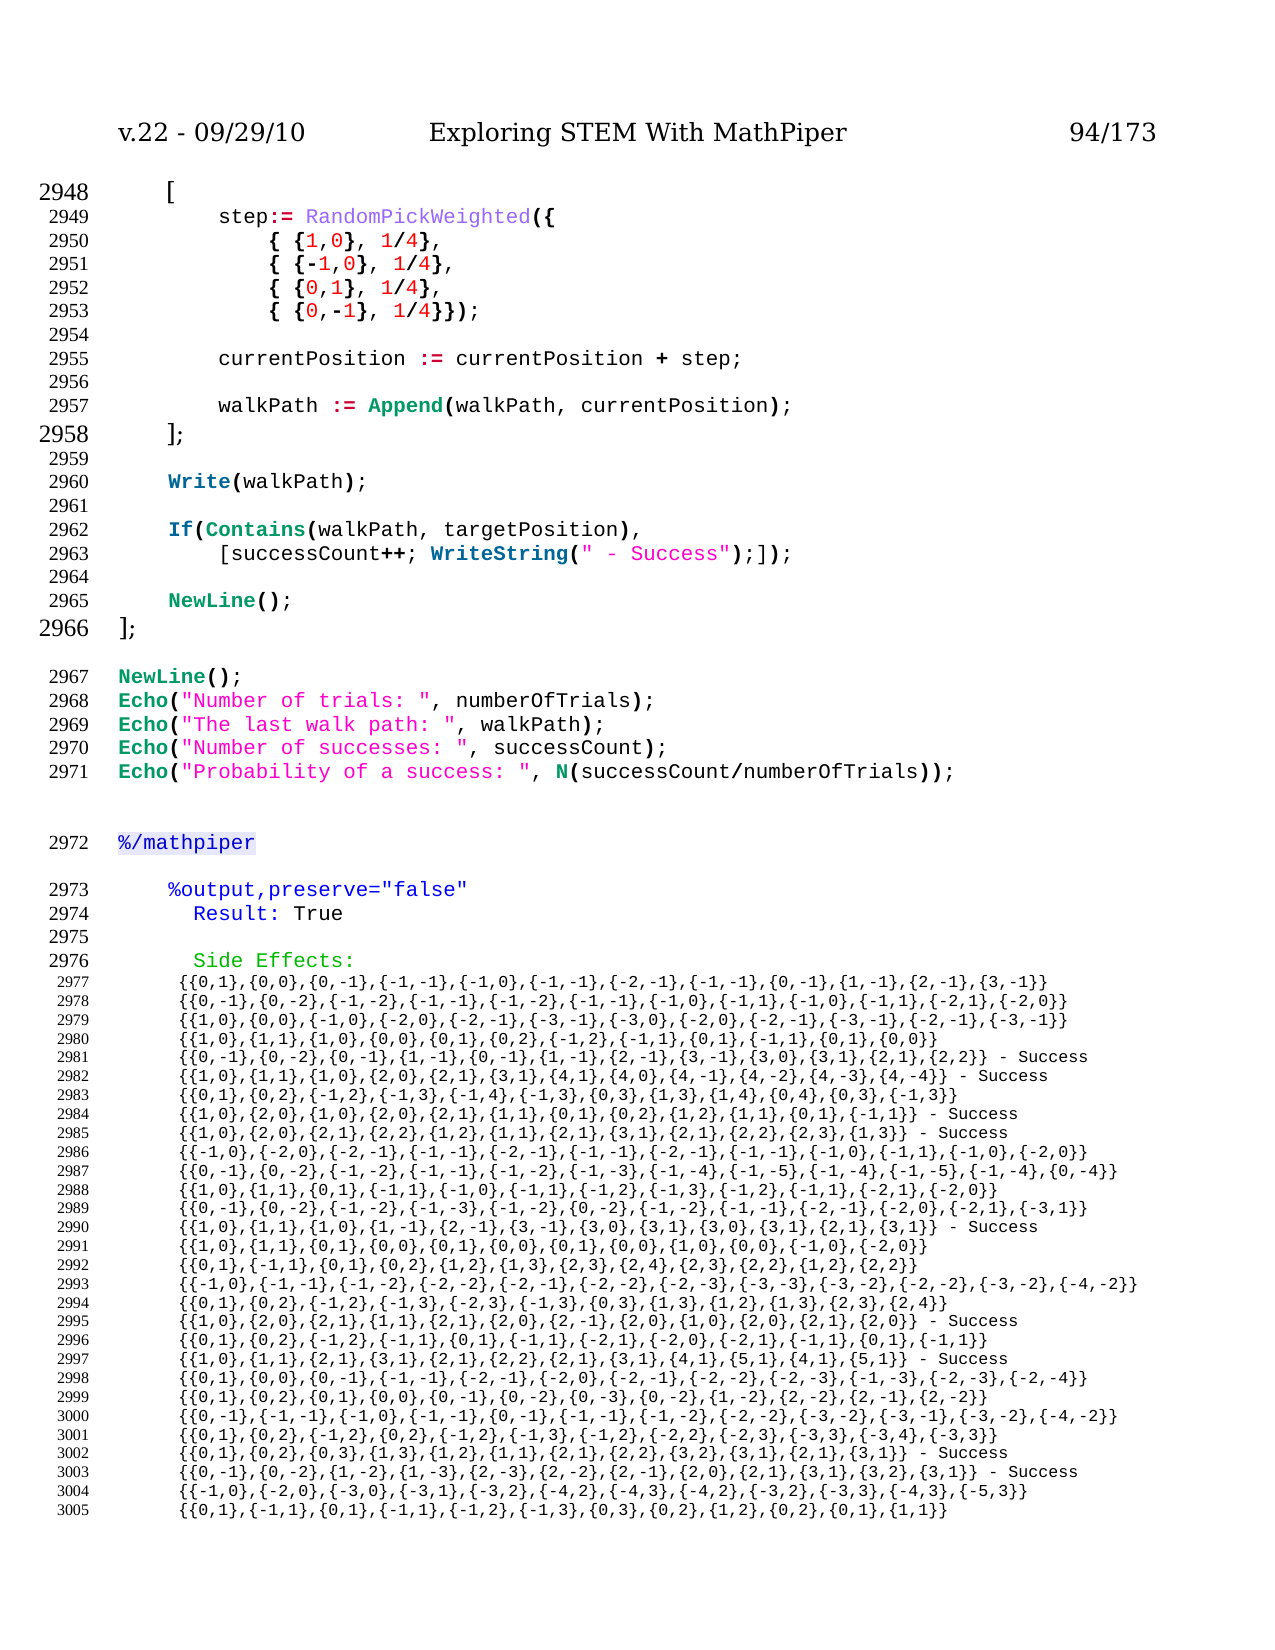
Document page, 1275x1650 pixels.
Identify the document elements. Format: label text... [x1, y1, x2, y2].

text {{-1,0},{-2,0},{-2,-1},{-1,-1},{-2,-1},{-1,-1},{-2,-1},{-1,-1},{-1,0},{-1,1},{-1,0},{-2,0}} [118, 1143, 1157, 1162]
text Write(walkPath); [118, 472, 1157, 495]
text {{0,1},{0,2},{-1,2},{-1,3},{-1,4},{-1,3},{0,3},{1,3},{1,4},{0,4},{0,3},{-1,3}} [118, 1087, 1157, 1106]
text {{0,-1},{0,-2},{-1,-2},{-1,-3},{-1,-2},{0,-2},{-1,-2},{-1,-1},{-2,-1},{-2,0},{-2,1},{-3,1}} [118, 1200, 1157, 1219]
text {{1,0},{1,1},{2,1},{3,1},{2,1},{2,2},{2,1},{3,1},{4,1},{5,1},{4,1},{5,1}} - Success [118, 1351, 1157, 1369]
text %output,preserve="false" [118, 879, 1157, 903]
text {{0,1},{0,0},{0,-1},{-1,-1},{-2,-1},{-2,0},{-2,-1},{-2,-2},{-2,-3},{-1,-3},{-2,-3},{-2,-4}} [118, 1369, 1157, 1388]
text walkPath := Append(walkPath, currentPosition); [118, 395, 1157, 419]
text {{0,1},{-1,1},{0,1},{-1,1},{-1,2},{-1,3},{0,3},{0,2},{1,2},{0,2},{0,1},{1,1}} [118, 1502, 1157, 1520]
text Echo("Probability of a success: ", N(successCount/numberOfTrials)); [118, 761, 1157, 784]
text [ [118, 177, 1157, 206]
text NewLine(); [118, 666, 1157, 690]
text {{1,0},{0,0},{-1,0},{-2,0},{-2,-1},{-3,-1},{-3,0},{-2,0},{-2,-1},{-3,-1},{-2,-1},{-3,-1}} [118, 1011, 1157, 1030]
text {{1,0},{1,1},{1,0},{2,0},{2,1},{3,1},{4,1},{4,0},{4,-1},{4,-2},{4,-3},{4,-4}} - Success [118, 1068, 1157, 1087]
text {{1,0},{2,0},{1,0},{2,0},{2,1},{1,1},{0,1},{0,2},{1,2},{1,1},{0,1},{-1,1}} - Success [118, 1106, 1157, 1124]
text {{0,1},{0,2},{-1,2},{-1,3},{-2,3},{-1,3},{0,3},{1,3},{1,2},{1,3},{2,3},{2,4}} [118, 1294, 1157, 1313]
text {{0,-1},{0,-2},{1,-2},{1,-3},{2,-3},{2,-2},{2,-1},{2,0},{2,1},{3,1},{3,2},{3,1}} - Success [118, 1464, 1157, 1483]
text {{1,0},{2,0},{2,1},{2,2},{1,2},{1,1},{2,1},{3,1},{2,1},{2,2},{2,3},{1,3}} - Success [118, 1124, 1157, 1143]
text {{0,-1},{0,-2},{-1,-2},{-1,-1},{-1,-2},{-1,-1},{-1,0},{-1,1},{-1,0},{-1,1},{-2,1},{-2,0}} [118, 992, 1157, 1011]
text Result: True [118, 903, 1157, 926]
text {{0,1},{0,2},{0,1},{0,0},{0,-1},{0,-2},{0,-3},{0,-2},{1,-2},{2,-2},{2,-1},{2,-2}} [118, 1388, 1157, 1407]
text %/mathpiper [118, 832, 1157, 855]
text {{0,1},{0,2},{0,3},{1,3},{1,2},{1,1},{2,1},{2,2},{3,2},{3,1},{2,1},{3,1}} - Success [118, 1445, 1157, 1464]
text Echo("The last walk path: ", walkPath); [118, 713, 1157, 737]
text If(Contains(walkPath, targetPosition), [118, 519, 1157, 542]
text { {0,-1}, 1/4}}); [118, 301, 1157, 324]
text {{0,-1},{0,-2},{0,-1},{1,-1},{0,-1},{1,-1},{2,-1},{3,-1},{3,0},{3,1},{2,1},{2,2}} - Success [118, 1049, 1157, 1068]
text {{1,0},{1,1},{0,1},{-1,1},{-1,0},{-1,1},{-1,2},{-1,3},{-1,2},{-1,1},{-2,1},{-2,0}} [118, 1181, 1157, 1200]
text {{0,1},{0,0},{0,-1},{-1,-1},{-1,0},{-1,-1},{-2,-1},{-1,-1},{0,-1},{1,-1},{2,-1},{3,-1}} [118, 974, 1157, 992]
text { {0,1}, 1/4}, [118, 277, 1157, 301]
text {{1,0},{2,0},{2,1},{1,1},{2,1},{2,0},{2,-1},{2,0},{1,0},{2,0},{2,1},{2,0}} - Success [118, 1313, 1157, 1332]
text { {1,0}, 1/4}, [118, 229, 1157, 253]
text { {-1,0}, 1/4}, [118, 253, 1157, 277]
text {{-1,0},{-1,-1},{-1,-2},{-2,-2},{-2,-1},{-2,-2},{-2,-3},{-3,-3},{-3,-2},{-2,-2},{-3,-2},{-4,-2}} [118, 1275, 1157, 1294]
text {{0,1},{-1,1},{0,1},{0,2},{1,2},{1,3},{2,3},{2,4},{2,3},{2,2},{1,2},{2,2}} [118, 1256, 1157, 1275]
text Echo("Number of trials: ", numberOfTrials); [118, 690, 1157, 713]
text Side Effects: [118, 950, 1157, 974]
text {{-1,0},{-2,0},{-3,0},{-3,1},{-3,2},{-4,2},{-4,3},{-4,2},{-3,2},{-3,3},{-4,3},{-5,3}} [118, 1483, 1157, 1502]
text step:= RandomPickWeighted({ [118, 206, 1157, 229]
text {{0,1},{0,2},{-1,2},{0,2},{-1,2},{-1,3},{-1,2},{-2,2},{-2,3},{-3,3},{-3,4},{-3,3}} [118, 1426, 1157, 1445]
text currentPosition := currentPosition + step; [118, 348, 1157, 371]
text {{0,-1},{-1,-1},{-1,0},{-1,-1},{0,-1},{-1,-1},{-1,-2},{-2,-2},{-3,-2},{-3,-1},{-3,-2},{-4,-2}} [118, 1407, 1157, 1426]
text {{1,0},{1,1},{0,1},{0,0},{0,1},{0,0},{0,1},{0,0},{1,0},{0,0},{-1,0},{-2,0}} [118, 1238, 1157, 1256]
text ]; [118, 613, 1157, 643]
text {{0,-1},{0,-2},{-1,-2},{-1,-1},{-1,-2},{-1,-3},{-1,-4},{-1,-5},{-1,-4},{-1,-5},{-1,-4},{0,-4}} [118, 1162, 1157, 1181]
text [successCount++; WriteString(" - Success");]); [118, 542, 1157, 566]
text {{0,1},{0,2},{-1,2},{-1,1},{0,1},{-1,1},{-2,1},{-2,0},{-2,1},{-1,1},{0,1},{-1,1}} [118, 1332, 1157, 1351]
text {{1,0},{1,1},{1,0},{1,-1},{2,-1},{3,-1},{3,0},{3,1},{3,0},{3,1},{2,1},{3,1}} - Success [118, 1219, 1157, 1238]
text {{1,0},{1,1},{1,0},{0,0},{0,1},{0,2},{-1,2},{-1,1},{0,1},{-1,1},{0,1},{0,0}} [118, 1030, 1157, 1049]
text Echo("Number of successes: ", successCount); [118, 737, 1157, 761]
text NewLine(); [118, 590, 1157, 613]
text ]; [118, 419, 1157, 448]
